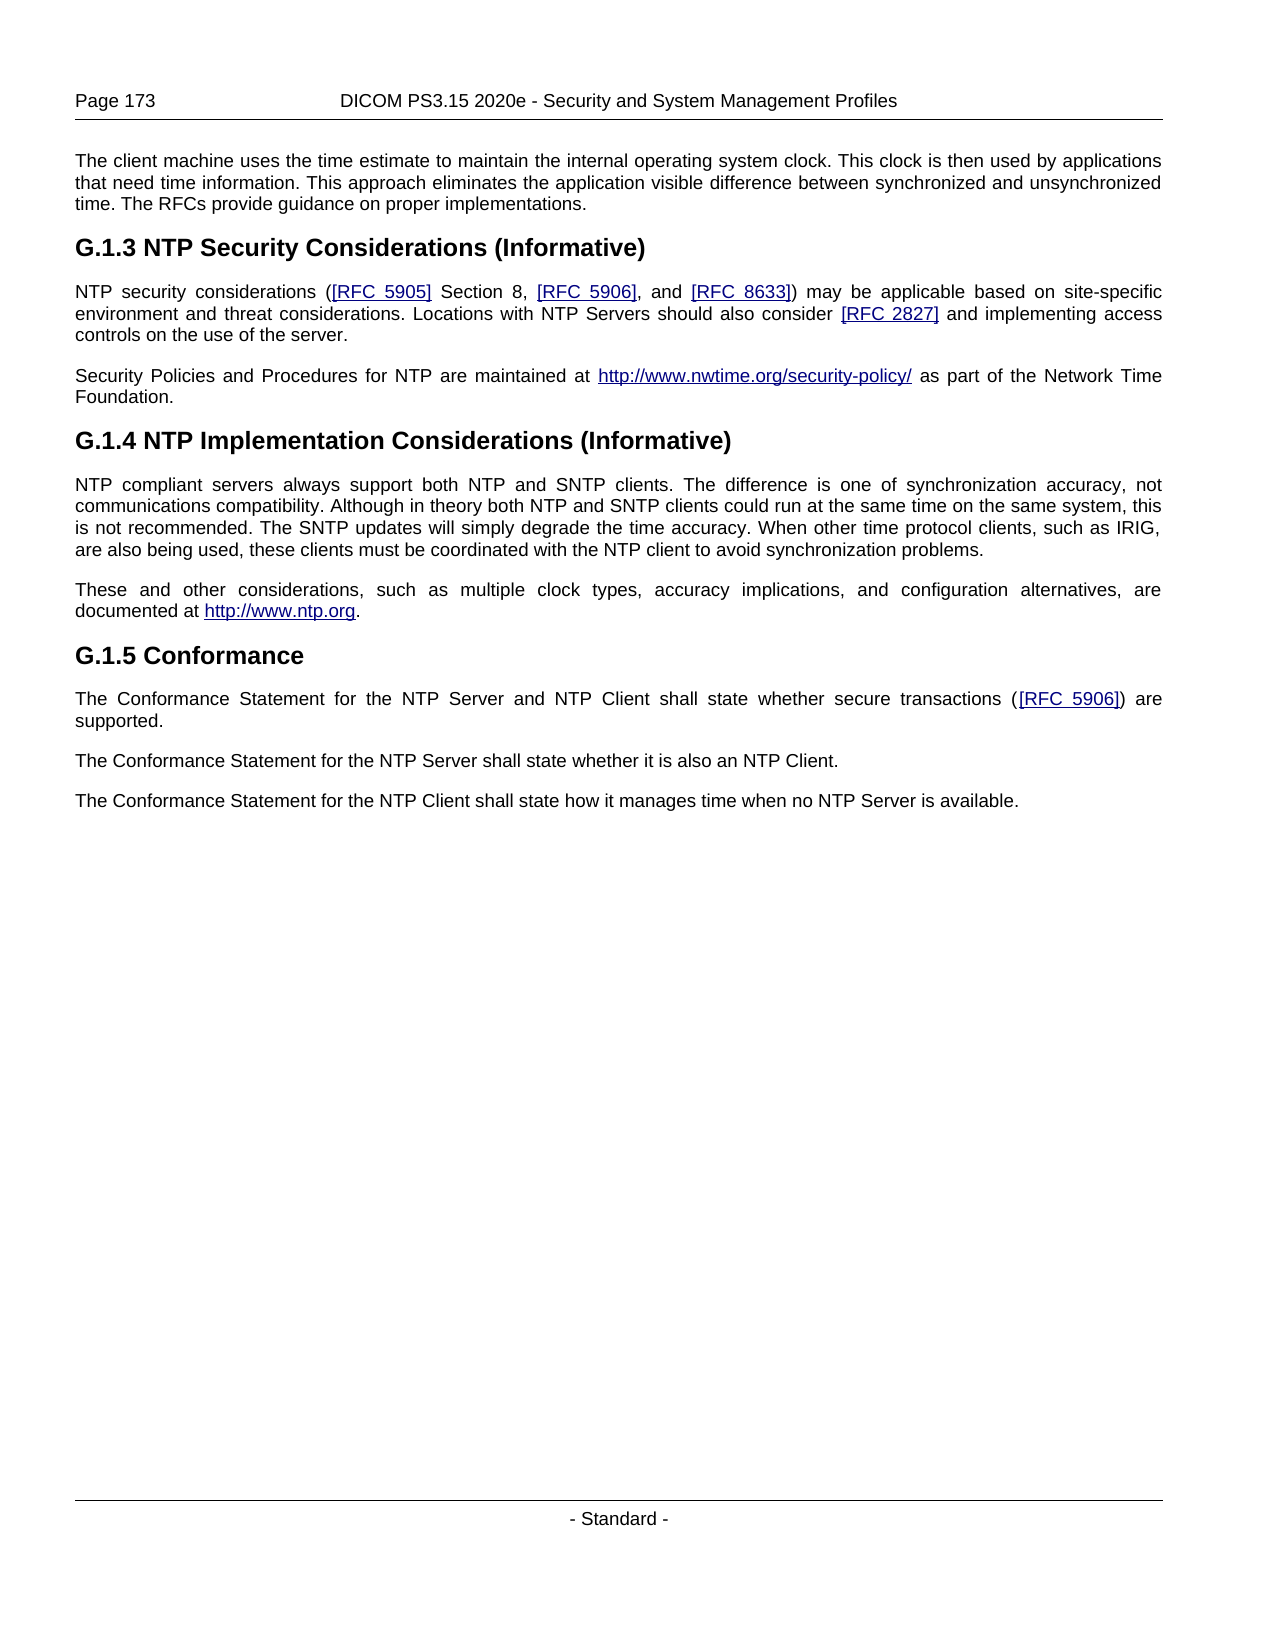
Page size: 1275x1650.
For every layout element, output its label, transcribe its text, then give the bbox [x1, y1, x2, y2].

text These and other considerations, such as multiple clock types, accuracy implications, and configuration alternatives, are documented at http://​www.ntp.org. [75, 579, 1162, 622]
text Security Policies and Procedures for NTP are maintained at http://​www.nwtime.org/​security-policy/ as part of the Network Time Foundation. [75, 364, 1162, 407]
text NTP compliant servers always support both NTP and SNTP clients. The difference is one of synchronization accuracy, not communications compatibility. Although in theory both NTP and SNTP clients could run at the same time on the same system, this is not recommended. The SNTP updates will simply degrade the time accuracy. When other time protocol clients, such as IRIG, are also being used, these clients must be coordinated with the NTP client to avoid synchronization problems. [75, 474, 1162, 560]
text NTP security considerations ([RFC 5905] Section 8, [RFC 5906], and [RFC 8633]) may be applicable based on site-specific environment and threat considerations. Locations with NTP Servers should also consider [RFC 2827] and implementing access controls on the use of the server. [75, 281, 1162, 346]
text G.1.4 NTP Implementation Considerations (Informative) [75, 426, 1162, 455]
text The Conformance Statement for the NTP Client shall state how it manages time when no NTP Server is available. [75, 790, 1162, 812]
text The Conformance Statement for the NTP Server and NTP Client shall state whether secure transactions ([RFC 5906]) are supported. [75, 688, 1162, 731]
text The Conformance Statement for the NTP Server shall state whether it is also an NTP Client. [75, 750, 1162, 772]
text G.1.3 NTP Security Considerations (Informative) [75, 233, 1162, 262]
text The client machine uses the time estimate to maintain the internal operating system clock. This clock is then used by applications that need time information. This approach eliminates the application visible difference between synchronized and unsynchronized time. The RFCs provide guidance on proper implementations. [75, 150, 1162, 215]
text G.1.5 Conformance [75, 641, 1162, 669]
